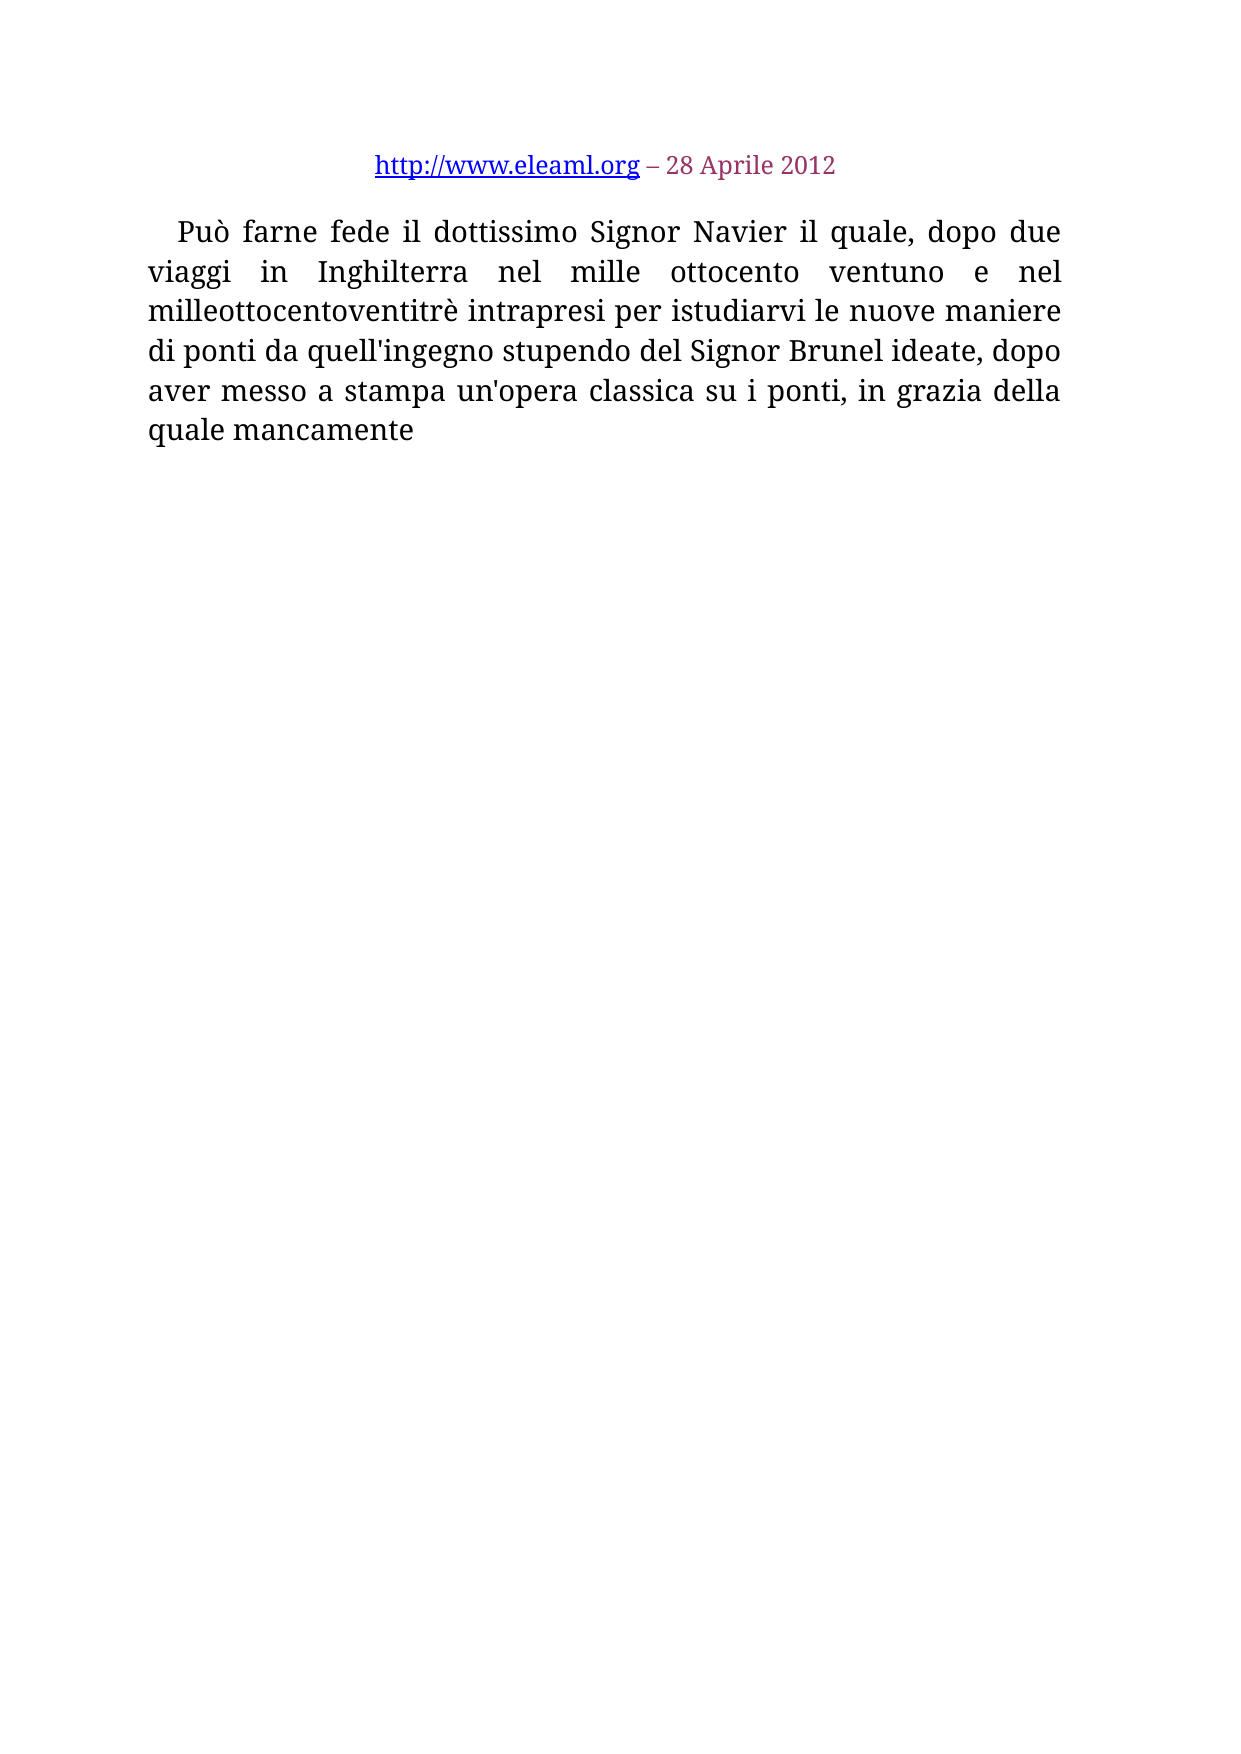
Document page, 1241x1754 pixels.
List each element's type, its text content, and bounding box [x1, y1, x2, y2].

text Può farne fede il dottissimo Signor Navier il quale, dopo due viaggi in Inghilterra nel mille ottocento ventuno e nel milleottocentoventitrè intrapresi per istudiarvi le nuove maniere di ponti da quell'ingegno stupendo del Signor Brunel ideate, dopo aver messo a stampa un'opera classica su i ponti, in grazia della quale mancamente [148, 211, 1063, 449]
